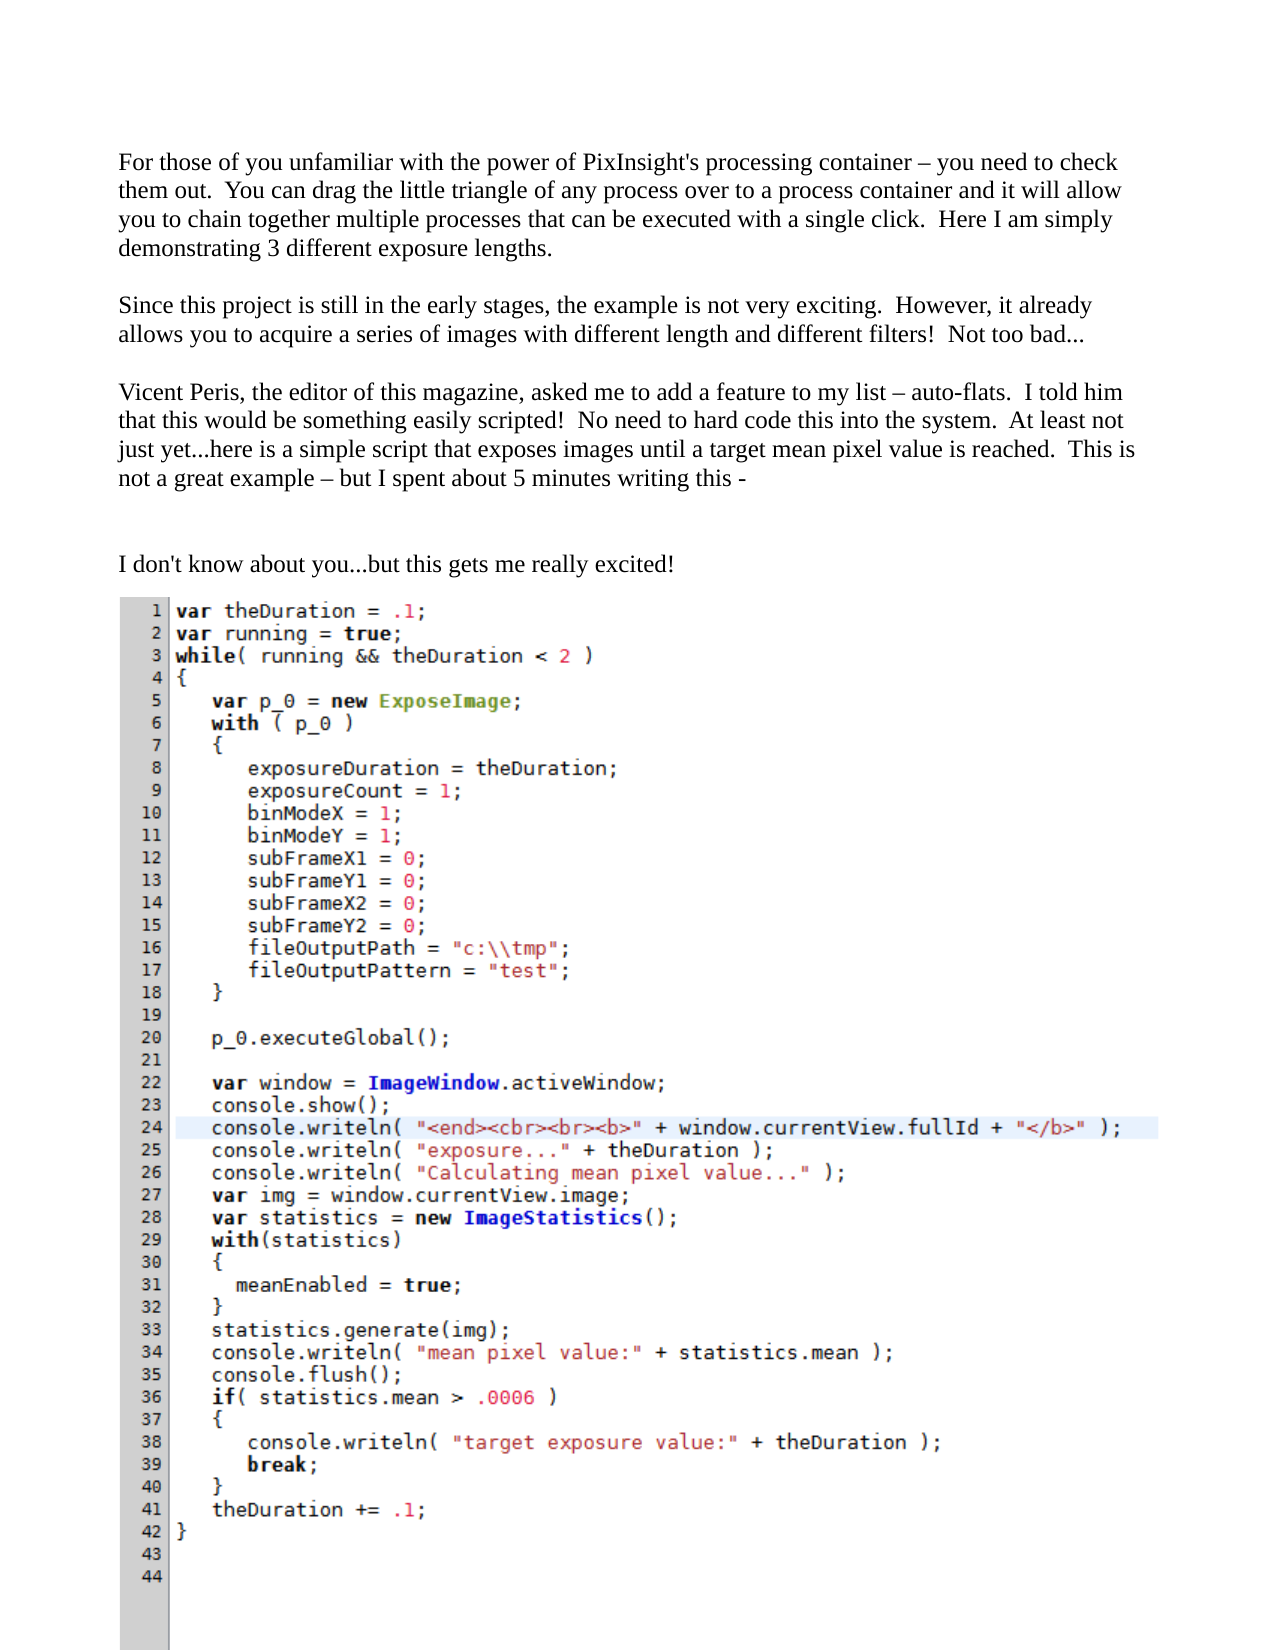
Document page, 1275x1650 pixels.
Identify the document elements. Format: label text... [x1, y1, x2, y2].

text Since this project is still in the early stages, the example is not very exciting. However, it already allows you to acquire a series of images with different length and different filters! Not too bad... [118, 291, 1157, 348]
text For those of you unfamiliar with the power of PixInsight's processing container – you need to check them out. You can drag the little triangle of any process over to a process container and it will allow you to chain together multiple processes that can be executed with a single click. Here I am simply demonstrating 3 different exposure lengths. [118, 147, 1157, 262]
text Vicent Peris, the editor of this magazine, asked me to add a feature to my list – auto-flats. I told him that this would be something easily scripted! No need to hard code this into the system. At least not just yet...here is a simple script that exposes images until a target mean pixel value is reached. This is not a great example – but I spent about 5 minutes writing this - [118, 377, 1157, 492]
text I don't know about you...but this gets me really excited! [118, 549, 1157, 578]
picture [119, 597, 1159, 1650]
